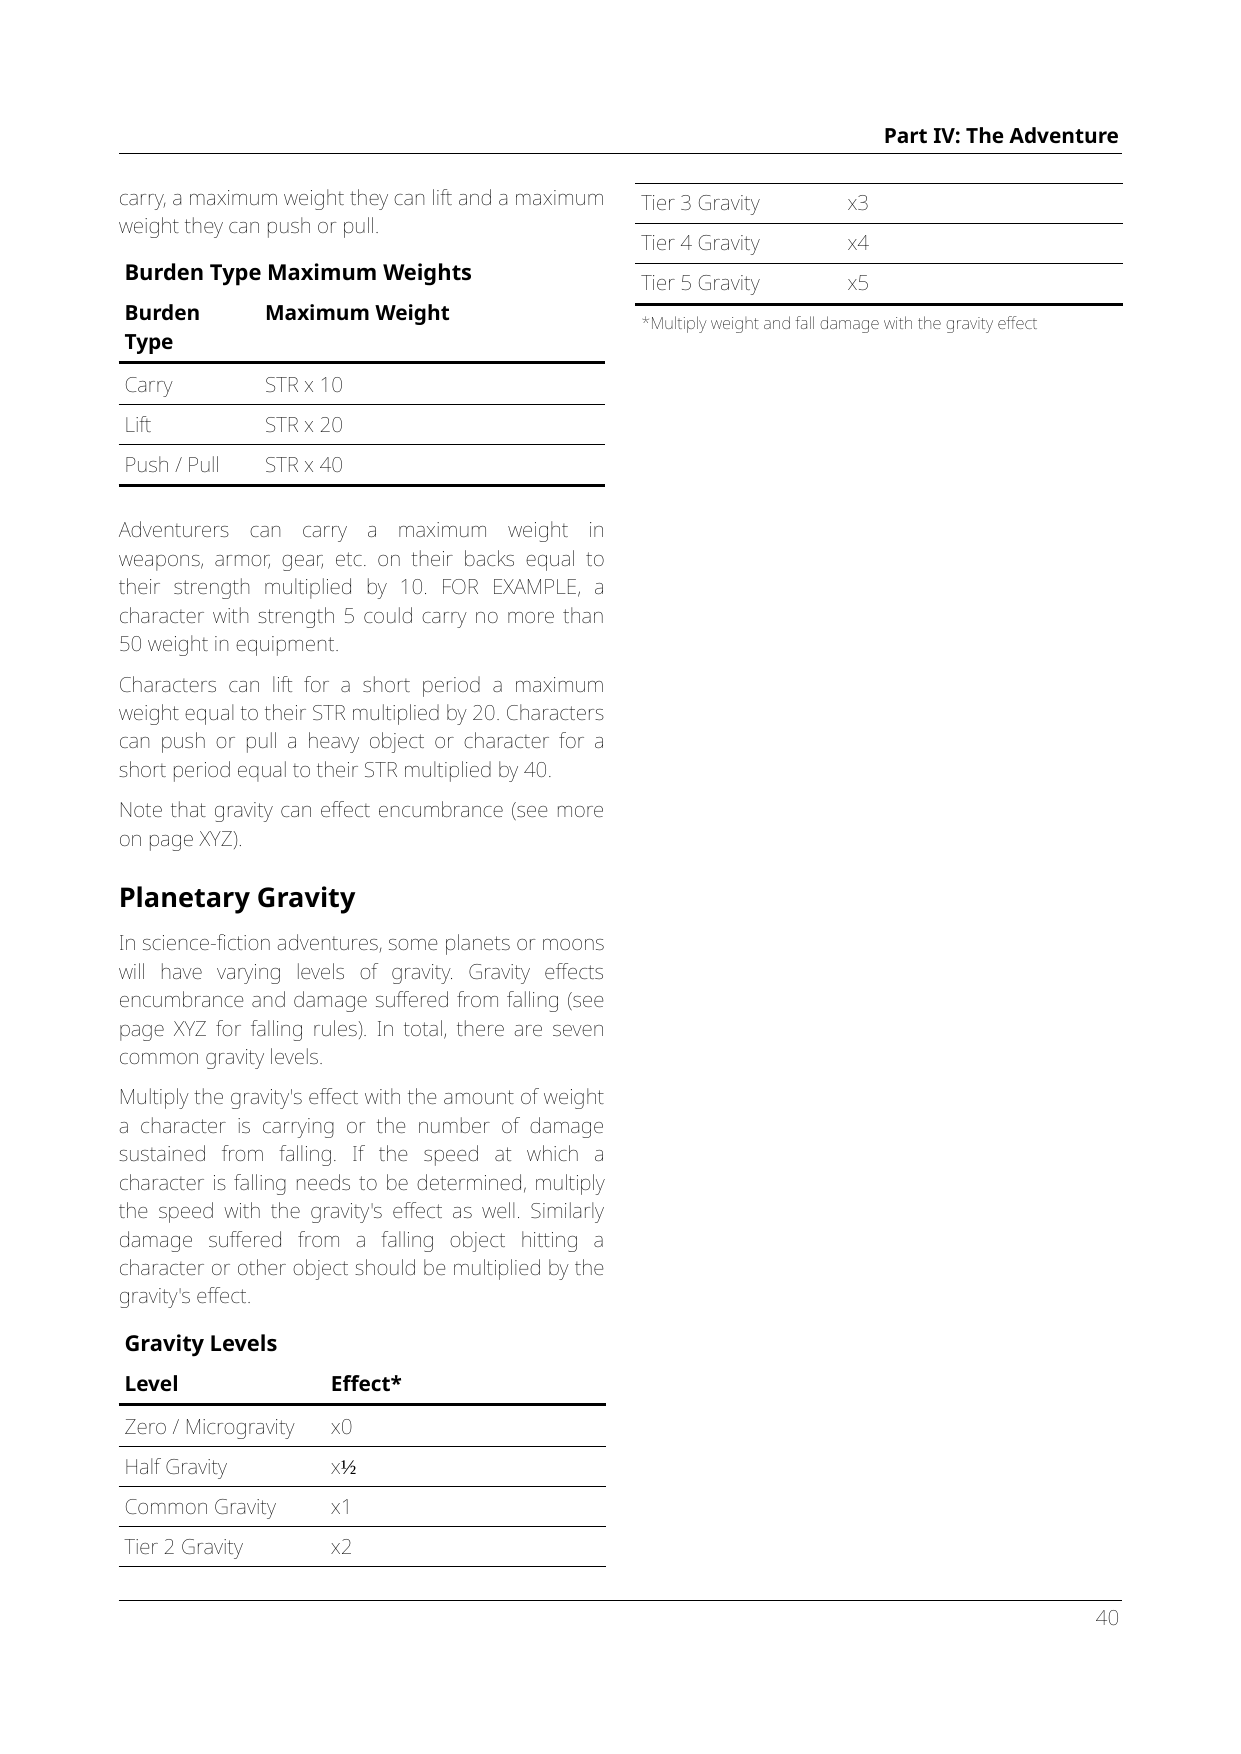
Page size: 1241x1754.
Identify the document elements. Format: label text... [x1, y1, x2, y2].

text Note that gravity can effect encumbrance (see more on page XYZ). [118, 796, 605, 852]
table_cell [635, 224, 1123, 263]
text Characters can lift for a short period a maximum weight equal to their STR multiplied by 20. Characters can push or pull a heavy object or character for a short period equal to their STR multiplied by 40. [118, 670, 605, 783]
table_cell [119, 1527, 606, 1566]
table_header Gravity Levels [119, 1322, 606, 1363]
text Multiply the gravity's effect with the amount of weight a character is carrying or the number of damage sustained from falling. If the speed at which a character is falling needs to be determined, multiply the speed with the gravity's effect as well. Similarly damage suffered from a falling object hitting a character or other object should be multiplied by the gravity's effect. [118, 1082, 605, 1310]
table_cell [635, 184, 1123, 223]
table_header Burden Type Maximum Weights [119, 251, 605, 293]
table_cell x0 [325, 1406, 606, 1446]
table_cell Effect* [325, 1363, 606, 1403]
table_cell Carry [119, 364, 259, 404]
table_cell Lift [119, 405, 259, 444]
table_cell [635, 306, 1123, 340]
table_cell STR x 20 [259, 405, 605, 444]
table_cell Push / Pull [119, 445, 259, 484]
table_cell STR x 40 [259, 445, 605, 484]
text carry, a maximum weight they can lift and a maximum weight they can push or pull. [118, 183, 605, 239]
table_cell Zero / Microgravity [119, 1406, 325, 1446]
table_cell [119, 1487, 606, 1526]
text Adventurers can carry a maximum weight in weapons, armor, gear, etc. on their backs equal to their strength multiplied by 10. FOR EXAMPLE, a character with strength 5 could carry no more than 50 weight in equipment. [118, 487, 605, 658]
table_cell Burden Type [119, 293, 259, 361]
table_cell Half Gravity [119, 1447, 325, 1486]
table_cell Level [119, 1363, 325, 1403]
table_cell [325, 1447, 606, 1486]
table_cell Maximum Weight [259, 293, 605, 361]
text In science-fiction adventures, some planets or moons will have varying levels of gravity. Gravity effects encumbrance and damage suffered from falling (see page XYZ for falling rules). In total, there are seven common gravity levels. [118, 928, 605, 1071]
subtitle Planetary Gravity [118, 879, 605, 916]
table_cell [635, 264, 1123, 303]
table_cell STR x 10 [259, 364, 605, 404]
